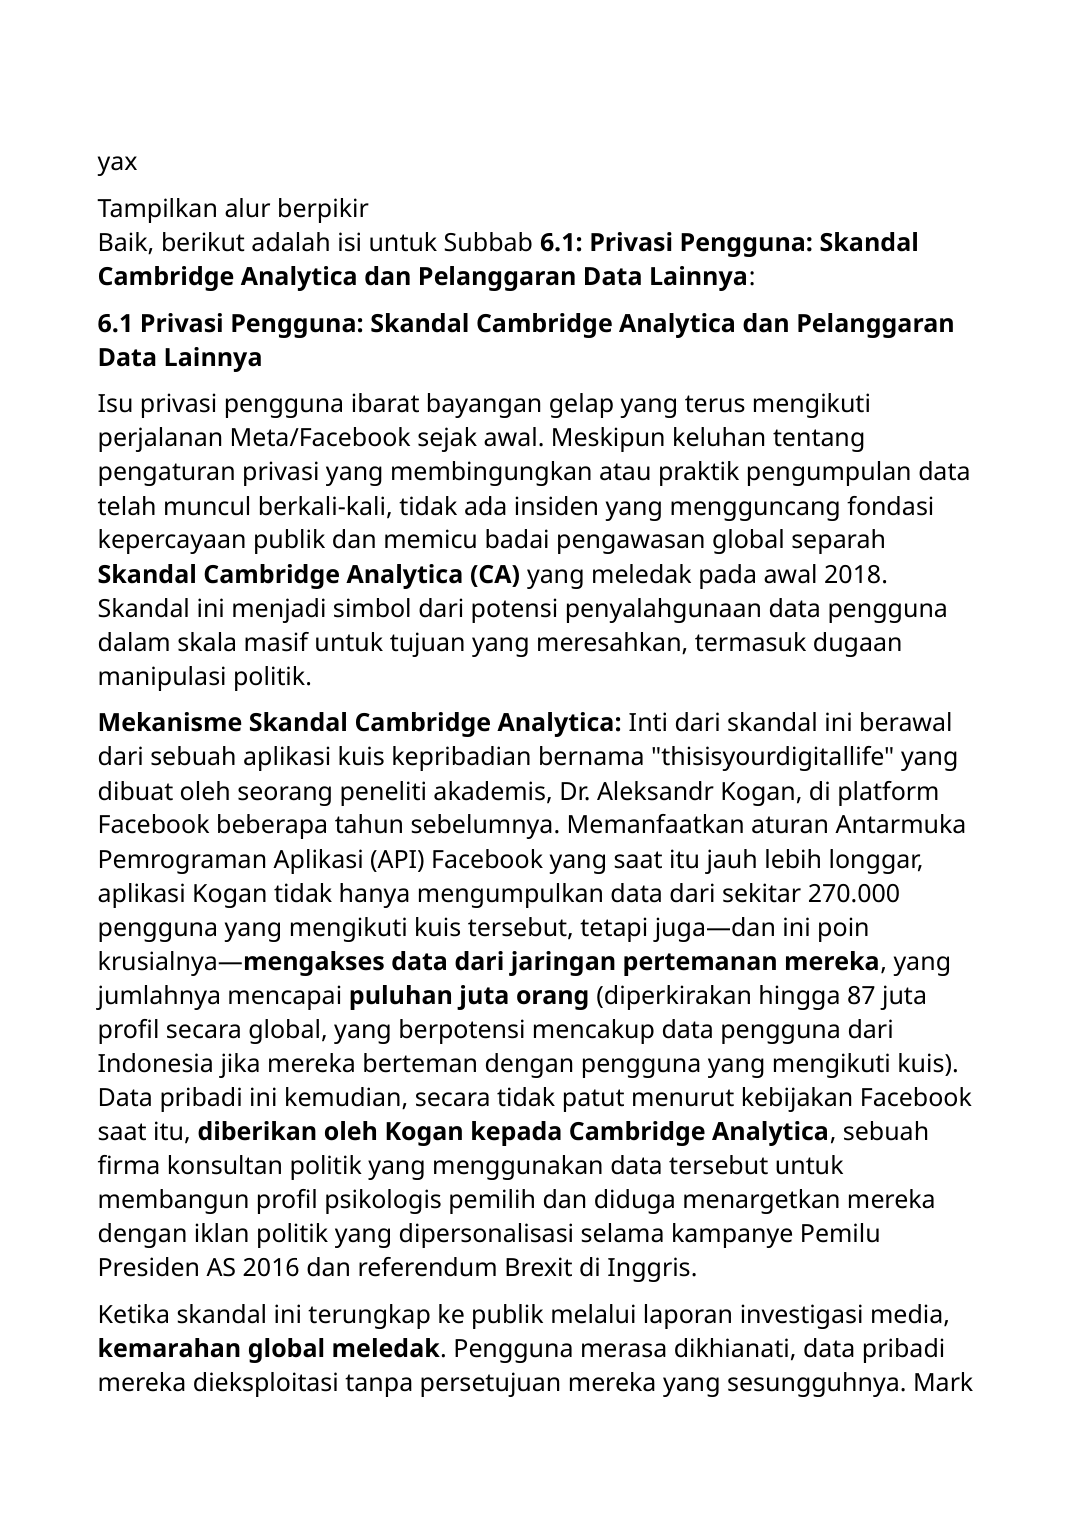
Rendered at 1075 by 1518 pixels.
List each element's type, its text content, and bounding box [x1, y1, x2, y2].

text Tampilkan alur berpikir [97, 191, 977, 225]
text Mekanisme Skandal Cambridge Analytica: Inti dari skandal ini berawal dari sebuah aplikasi kuis kepribadian bernama "thisisyourdigitallife" yang dibuat oleh seorang peneliti akademis, Dr. Aleksandr Kogan, di platform Facebook beberapa tahun sebelumnya. Memanfaatkan aturan Antarmuka Pemrograman Aplikasi (API) Facebook yang saat itu jauh lebih longgar, aplikasi Kogan tidak hanya mengumpulkan data dari sekitar 270.000 pengguna yang mengikuti kuis tersebut, tetapi juga—dan ini poin krusialnya—mengakses data dari jaringan pertemanan mereka, yang jumlahnya mencapai puluhan juta orang (diperkirakan hingga 87 juta profil secara global, yang berpotensi mencakup data pengguna dari Indonesia jika mereka berteman dengan pengguna yang mengikuti kuis). Data pribadi ini kemudian, secara tidak patut menurut kebijakan Facebook saat itu, diberikan oleh Kogan kepada Cambridge Analytica, sebuah firma konsultan politik yang menggunakan data tersebut untuk membangun profil psikologis pemilih dan diduga menargetkan mereka dengan iklan politik yang dipersonalisasi selama kampanye Pemilu Presiden AS 2016 dan referendum Brexit di Inggris. [97, 705, 977, 1284]
text yax [97, 144, 977, 178]
text Baik, berikut adalah isi untuk Subbab 6.1: Privasi Pengguna: Skandal Cambridge Analytica dan Pelanggaran Data Lainnya: [97, 225, 977, 293]
text Ketika skandal ini terungkap ke publik melalui laporan investigasi media, kemarahan global meledak. Pengguna merasa dikhianati, data pribadi mereka dieksploitasi tanpa persetujuan mereka yang sesungguhnya. Mark [97, 1297, 977, 1399]
text Isu privasi pengguna ibarat bayangan gelap yang terus mengikuti perjalanan Meta/Facebook sejak awal. Meskipun keluhan tentang pengaturan privasi yang membingungkan atau praktik pengumpulan data telah muncul berkali-kali, tidak ada insiden yang mengguncang fondasi kepercayaan publik dan memicu badai pengawasan global separah Skandal Cambridge Analytica (CA) yang meledak pada awal 2018. Skandal ini menjadi simbol dari potensi penyalahgunaan data pengguna dalam skala masif untuk tujuan yang meresahkan, termasuk dugaan manipulasi politik. [97, 386, 977, 692]
text 6.1 Privasi Pengguna: Skandal Cambridge Analytica dan Pelanggaran Data Lainnya [97, 305, 977, 373]
